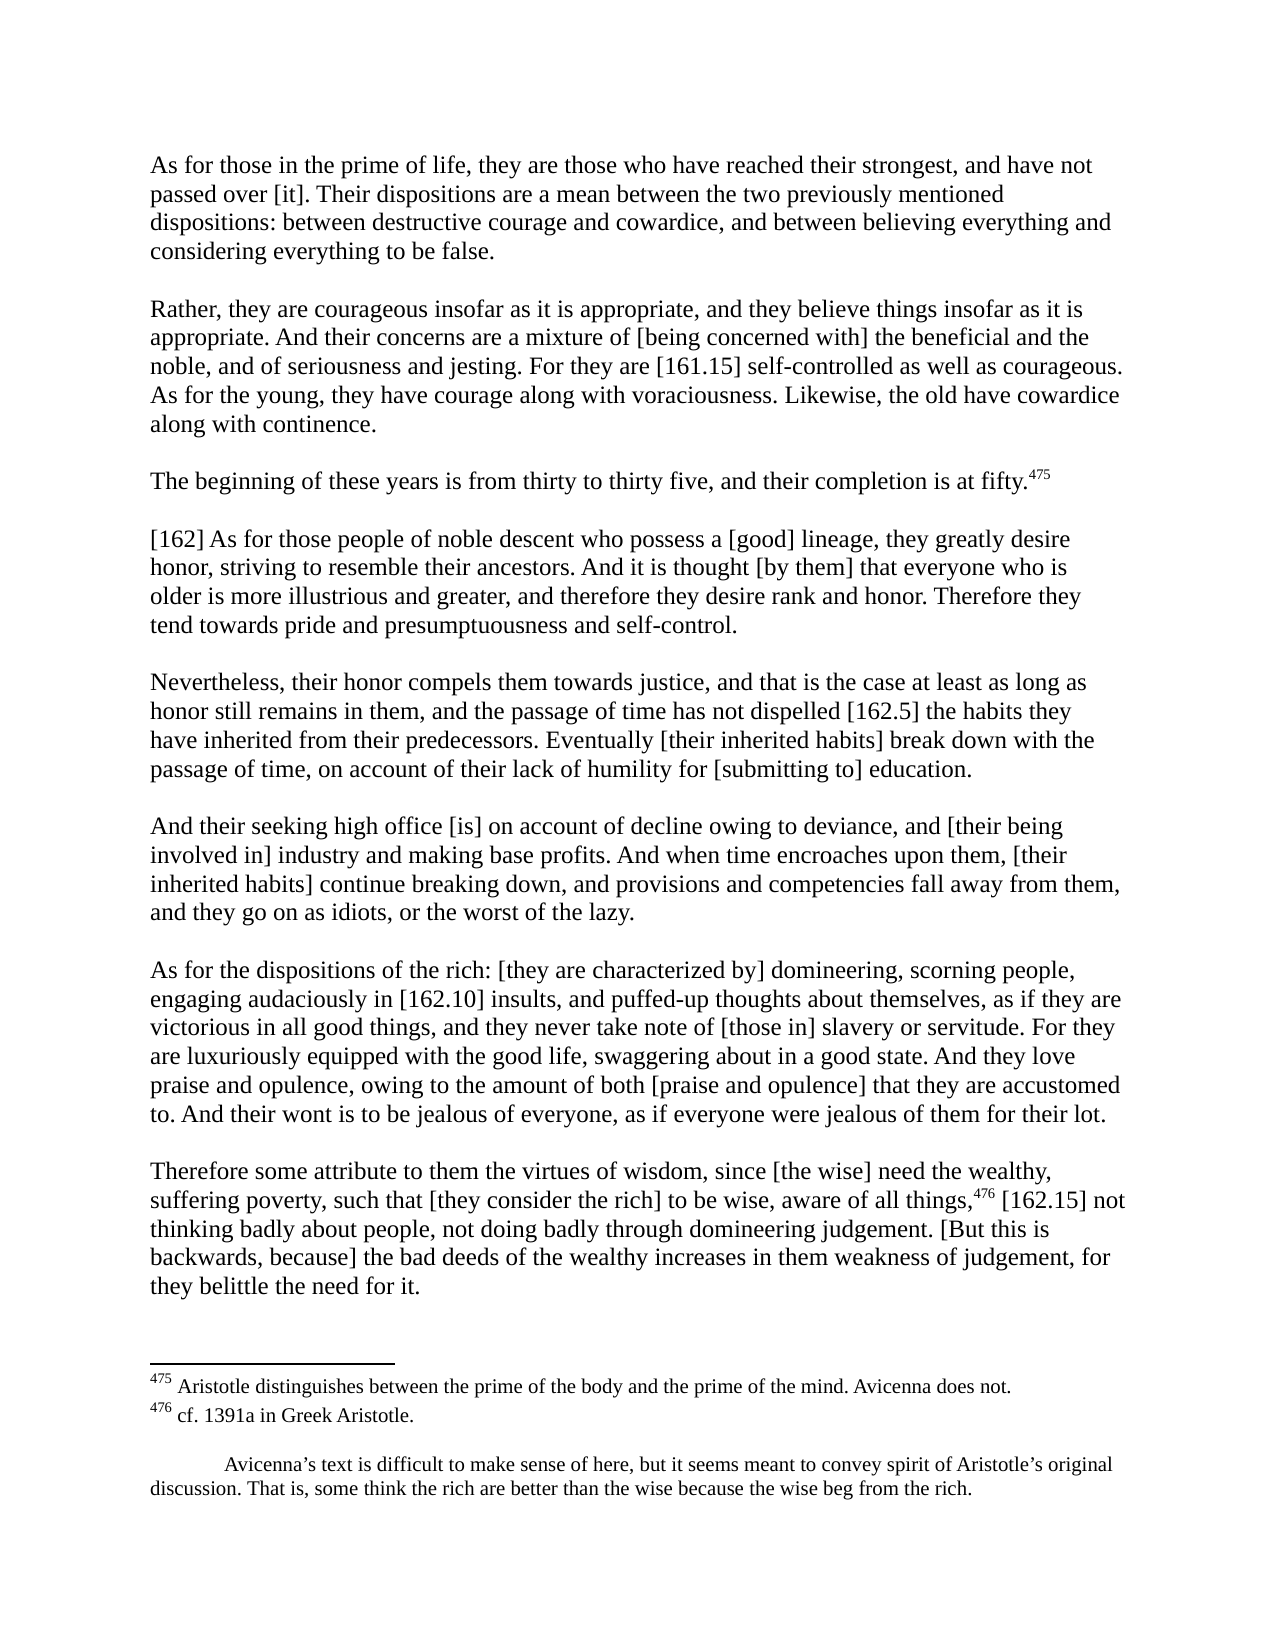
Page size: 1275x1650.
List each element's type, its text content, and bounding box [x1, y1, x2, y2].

text Avicenna’s text is difficult to make sense of here, but it seems meant to convey spirit of Aristotle’s original discussion. That is, some think the rich are better than the wise because the wise beg from the rich. [150, 1452, 1125, 1500]
text Therefore some attribute to them the virtues of wisdom, since [the wise] need the wealthy, suffering poverty, such that [they consider the rich] to be wise, aware of all things, [162.15] not thinking badly about people, not doing badly through domineering judgement. [But this is backwards, because] the bad deeds of the wealthy increases in them weakness of judgement, for they belittle the need for it. [150, 1156, 1125, 1300]
text As for those in the prime of life, they are those who have reached their strongest, and have not passed over [it]. Their dispositions are a mean between the two previously mentioned dispositions: between destructive courage and cowardice, and between believing everything and considering everything to be false. [150, 150, 1125, 265]
text Aristotle distinguishes between the prime of the body and the prime of the mind. Avicenna does not. [150, 1370, 1125, 1399]
text Nevertheless, their honor compels them towards justice, and that is the case at least as long as honor still remains in them, and the passage of time has not dispelled [162.5] the habits they have inherited from their predecessors. Eventually [their inherited habits] break down with the passage of time, on account of their lack of humility for [submitting to] education. [150, 667, 1125, 782]
text As for the dispositions of the rich: [they are characterized by] domineering, scorning people, engaging audaciously in [162.10] insults, and puffed-up thoughts about themselves, as if they are victorious in all good things, and they never take note of [those in] slavery or servitude. For they are luxuriously equipped with the good life, swaggering about in a good state. And they love praise and opulence, owing to the amount of both [praise and opulence] that they are accustomed to. And their wont is to be jealous of everyone, as if everyone were jealous of them for their lot. [150, 955, 1125, 1127]
text Rather, they are courageous insofar as it is appropriate, and they believe things insofar as it is appropriate. And their concerns are a mixture of [being concerned with] the beneficial and the noble, and of seriousness and jesting. For they are [161.15] self-controlled as well as courageous. As for the young, they have courage along with voraciousness. Likewise, the old have cowardice along with continence. [150, 294, 1125, 437]
text The beginning of these years is from thirty to thirty five, and their completion is at fifty. [150, 466, 1125, 495]
text [162] As for those people of noble descent who possess a [good] lineage, they greatly desire honor, striving to resemble their ancestors. And it is thought [by them] that everyone who is older is more illustrious and greater, and therefore they desire rank and honor. Therefore they tend towards pride and presumptuousness and self-control. [150, 524, 1125, 639]
text cf. 1391a in Greek Aristotle. [150, 1399, 1125, 1428]
text And their seeking high office [is] on account of decline owing to deviance, and [their being involved in] industry and making base profits. And when time encroaches upon them, [their inherited habits] continue breaking down, and provisions and competencies fall away from them, and they go on as idiots, or the worst of the lazy. [150, 811, 1125, 926]
